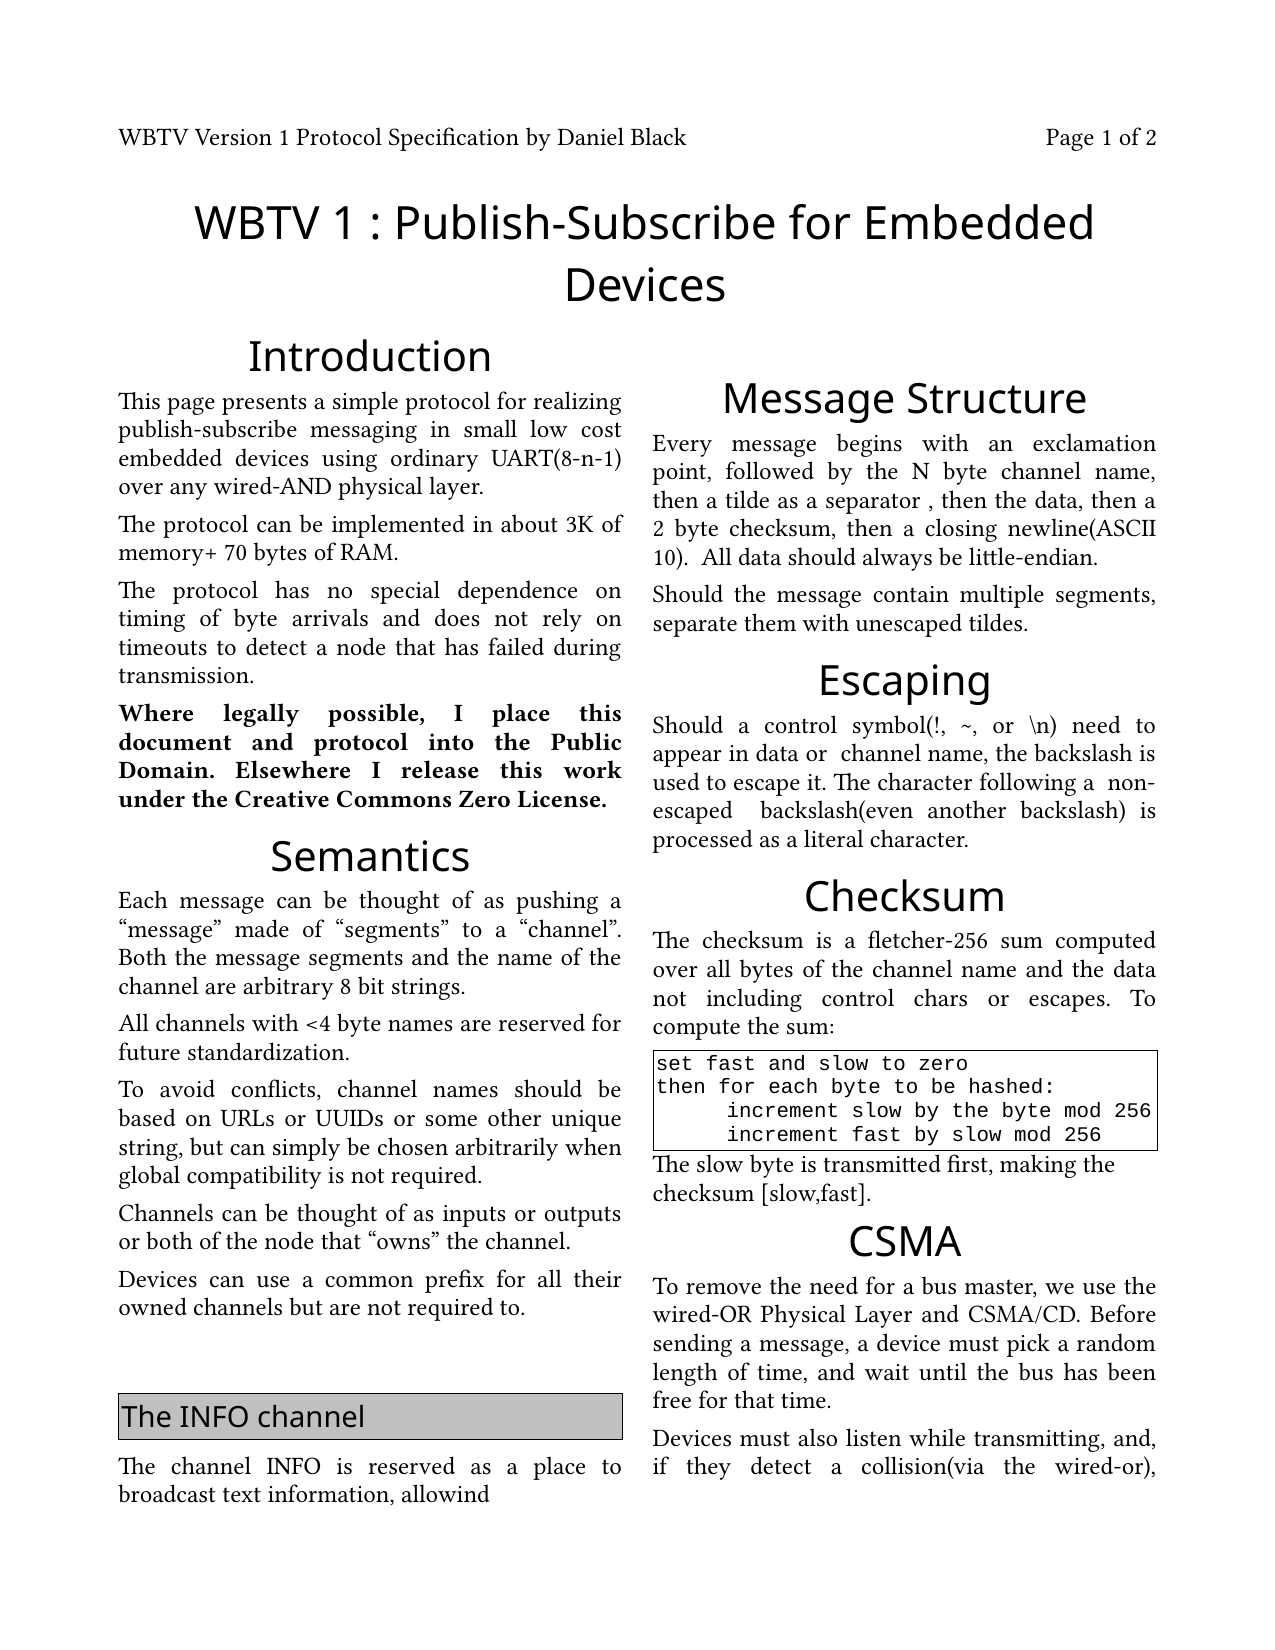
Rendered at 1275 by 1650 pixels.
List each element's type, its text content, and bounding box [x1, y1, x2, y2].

subtitle Introduction [118, 276, 622, 384]
text Channels can be thought of as inputs or outputs or both of the node that “owns” the channel. [118, 1199, 622, 1256]
text Each message can be thought of as pushing a “message” made of “segments” to a “channel”. Both the message segments and the name of the channel are arbitrary 8 bit strings. [118, 886, 622, 1001]
subtitle Message Structure [652, 369, 1157, 426]
subtitle WBTV 1 : Publish-Subscribe for Embedded Devices [132, 190, 1158, 315]
text The protocol has no special dependence on timing of byte arrivals and does not rely on timeouts to detect a node that has failed during transmission. [118, 576, 622, 690]
text The slow byte is transmitted first, making the checksum [slow,fast]. [652, 1151, 1157, 1208]
subtitle Semantics [118, 827, 622, 883]
subtitle Checksum [652, 867, 1157, 923]
text Should the message contain multiple segments, separate them with unescaped tildes. [652, 580, 1157, 637]
text Devices must also listen while transmitting, and, if they detect a collision(via the wired-or), [652, 1423, 1157, 1481]
text Every message begins with an exclamation point, followed by the N byte channel name, then a tilde as a separator , then the data, then a 2 byte checksum, then a closing newline(ASCII 10). All data should always be little-endian. [652, 429, 1157, 571]
text Devices can use a common prefix for all their owned channels but are not required to. [118, 1265, 622, 1322]
text then for each byte to be hashed: [654, 1073, 1157, 1097]
text The checksum is a fletcher-256 sum computed over all bytes of the channel name and the data not including control chars or escapes. To compute the sum: [652, 927, 1157, 1041]
text This page presents a simple protocol for realizing publish-subscribe messaging in small low cost embedded devices using ordinary UART(8-n-1) over any wired-AND physical layer. [118, 387, 622, 501]
text increment fast by slow mod 256 [654, 1121, 1157, 1150]
text increment slow by the byte mod 256 [654, 1097, 1157, 1121]
subtitle CSMA [652, 1212, 1157, 1269]
text Should a control symbol(!, ~, or \n) need to appear in data or channel name, the backslash is used to escape it. The character following a non-escaped backslash(even another backslash) is processed as a literal character. [652, 711, 1157, 853]
text The channel INFO is reserved as a place to broadcast text information, allowind [118, 1452, 622, 1509]
subtitle Escaping [652, 651, 1157, 708]
subtitle The INFO channel [119, 1394, 622, 1439]
text To avoid conflicts, channel names should be based on URLs or UUIDs or some other unique string, but can simply be chosen arbitrarily when global compatibility is not required. [118, 1076, 622, 1190]
text The protocol can be implemented in about 3K of memory+ 70 bytes of RAM. [118, 510, 622, 567]
text set fast and slow to zero [654, 1051, 1157, 1073]
text Where legally possible, I place this document and protocol into the Public Domain. Elsewhere I release this work under the Creative Commons Zero License. [118, 699, 622, 813]
text To remove the need for a bus master, we use the wired-OR Physical Layer and CSMA/CD. Before sending a message, a device must pick a random length of time, and wait until the bus has been free for that time. [652, 1272, 1157, 1414]
text All channels with <4 byte names are reserved for future standardization. [118, 1009, 622, 1067]
